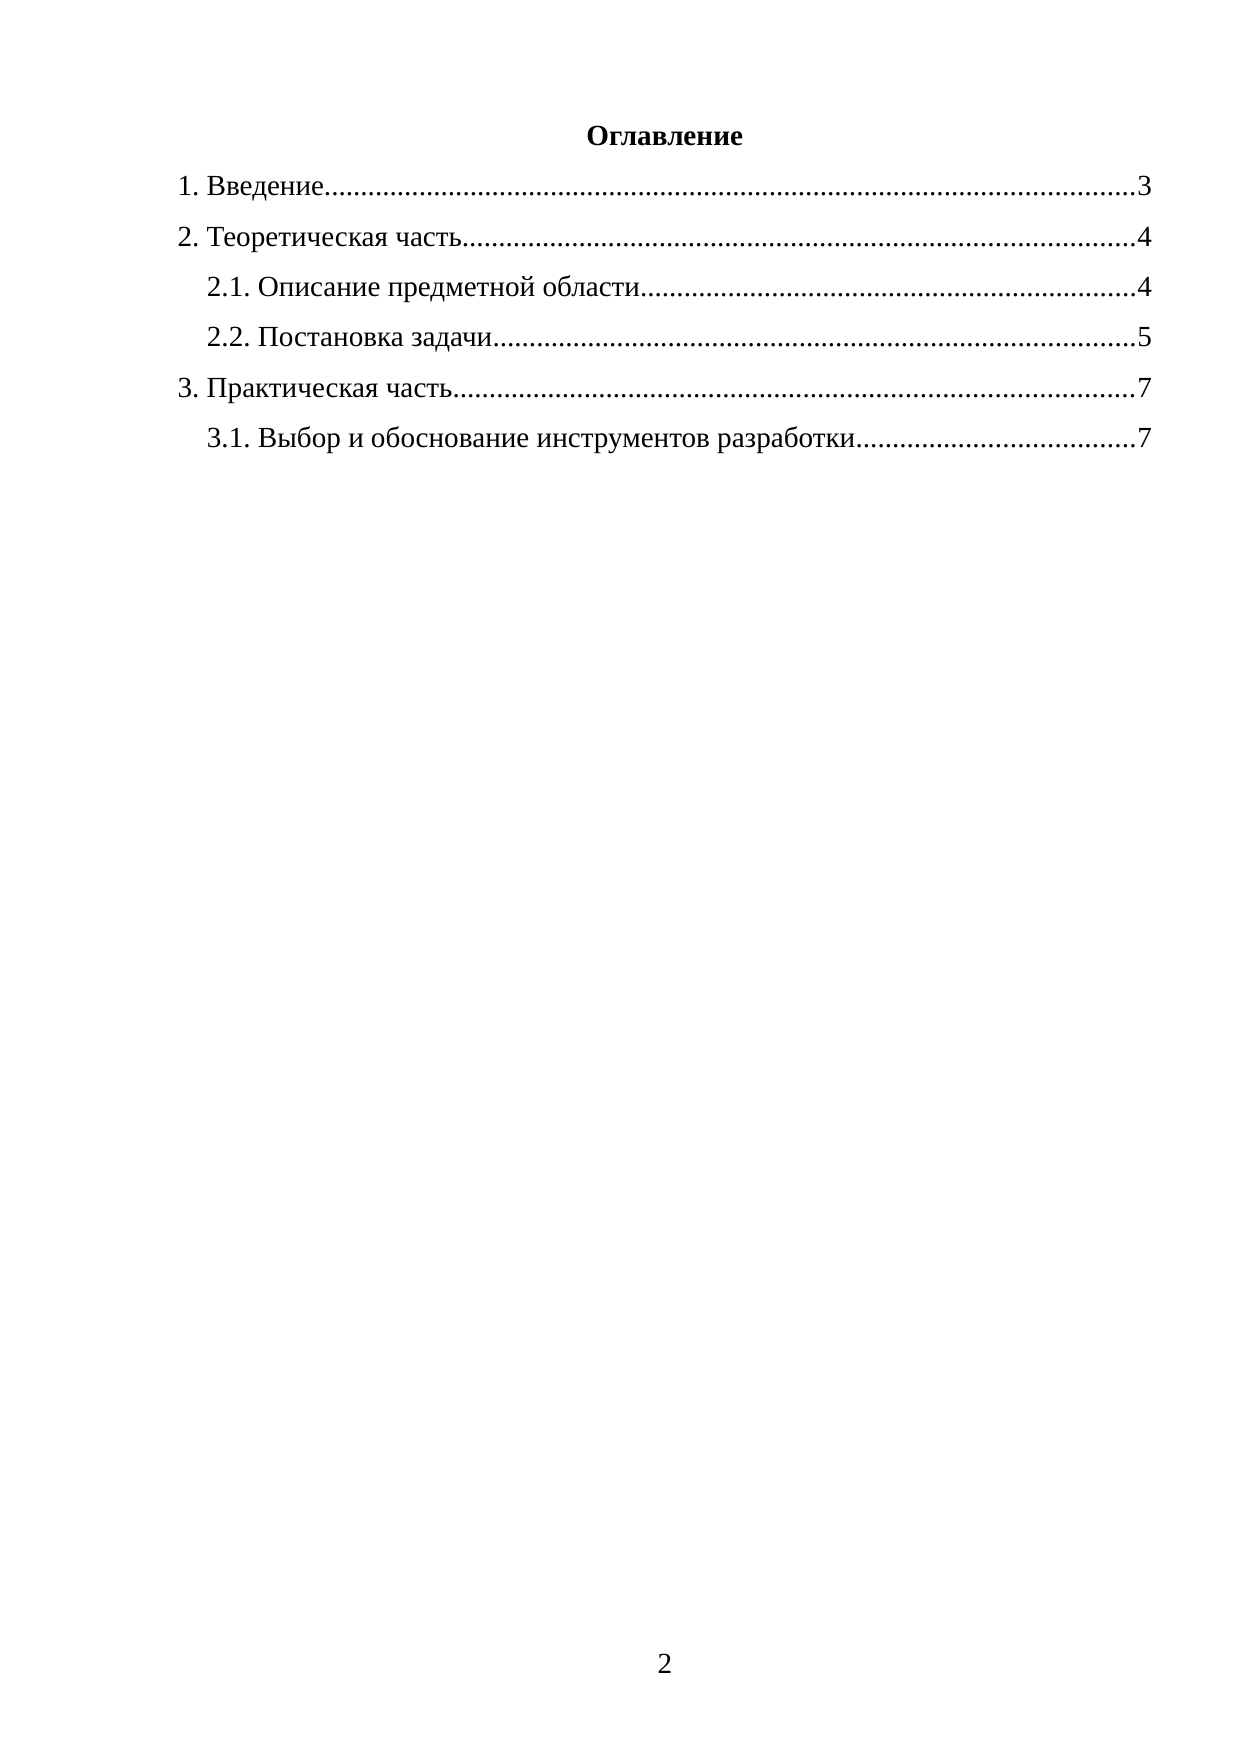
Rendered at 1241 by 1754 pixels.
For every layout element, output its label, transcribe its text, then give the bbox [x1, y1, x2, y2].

text 3.1. Выбор и обоснование инструментов разработки 7 [207, 420, 1152, 453]
text 2. Теоретическая часть 4 [177, 219, 1152, 252]
text 3. Практическая часть 7 [177, 370, 1152, 403]
text 1. Введение 3 [177, 168, 1152, 202]
text 2.1. Описание предметной области 4 [207, 269, 1152, 303]
text 2.2. Постановка задачи 5 [207, 319, 1152, 353]
subtitle Оглавление [177, 118, 1152, 152]
